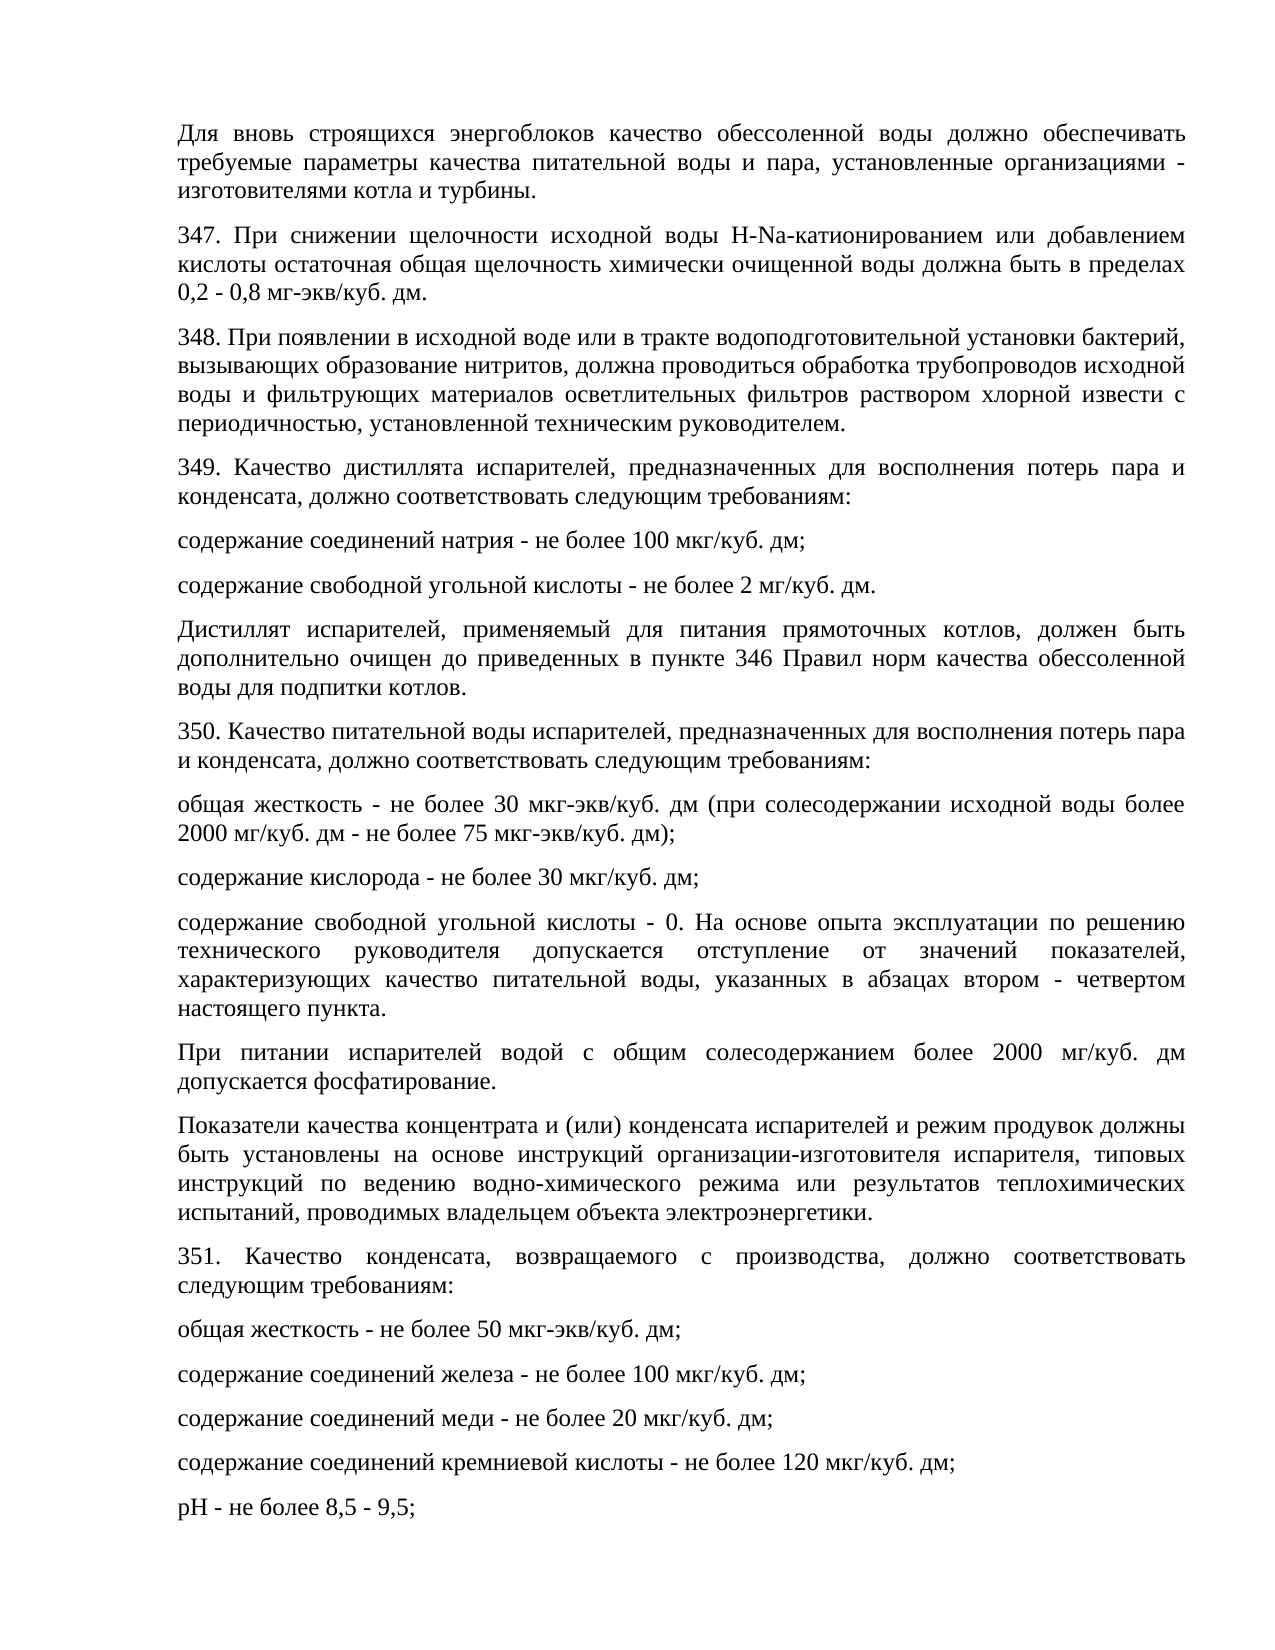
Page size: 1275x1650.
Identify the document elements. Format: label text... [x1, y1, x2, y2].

text pH - не более 8,5 - 9,5; [177, 1492, 1186, 1521]
text Показатели качества концентрата и (или) конденсата испарителей и режим продувок должны быть установлены на основе инструкций организации-изготовителя испарителя, типовых инструкций по ведению водно-химического режима или результатов теплохимических испытаний, проводимых владельцем объекта электроэнергетики. [177, 1111, 1186, 1226]
text При питании испарителей водой с общим солесодержанием более 2000 мг/куб. дм допускается фосфатирование. [177, 1037, 1186, 1095]
text содержание свободной угольной кислоты - 0. На основе опыта эксплуатации по решению технического руководителя допускается отступление от значений показателей, характеризующих качество питательной воды, указанных в абзацах втором - четвертом настоящего пункта. [177, 907, 1186, 1022]
text содержание соединений меди - не более 20 мкг/куб. дм; [177, 1403, 1186, 1432]
text 351. Качество конденсата, возвращаемого с производства, должно соответствовать следующим требованиям: [177, 1241, 1186, 1299]
text Дистиллят испарителей, применяемый для питания прямоточных котлов, должен быть дополнительно очищен до приведенных в пункте 346 Правил норм качества обессоленной воды для подпитки котлов. [177, 614, 1186, 701]
text содержание соединений натрия - не более 100 мкг/куб. дм; [177, 526, 1186, 554]
text содержание кислорода - не более 30 мкг/куб. дм; [177, 862, 1186, 891]
text содержание соединений кремниевой кислоты - не более 120 мкг/куб. дм; [177, 1447, 1186, 1476]
text общая жесткость - не более 50 мкг-экв/куб. дм; [177, 1314, 1186, 1343]
text 349. Качество дистиллята испарителей, предназначенных для восполнения потерь пара и конденсата, должно соответствовать следующим требованиям: [177, 452, 1186, 510]
text 347. При снижении щелочности исходной воды H-Na-катионированием или добавлением кислоты остаточная общая щелочность химически очищенной воды должна быть в пределах 0,2 - 0,8 мг-экв/куб. дм. [177, 220, 1186, 306]
text общая жесткость - не более 30 мкг-экв/куб. дм (при солесодержании исходной воды более 2000 мг/куб. дм - не более 75 мкг-экв/куб. дм); [177, 789, 1186, 847]
text Для вновь строящихся энергоблоков качество обессоленной воды должно обеспечивать требуемые параметры качества питательной воды и пара, установленные организациями - изготовителями котла и турбины. [177, 118, 1186, 204]
text содержание соединений железа - не более 100 мкг/куб. дм; [177, 1359, 1186, 1387]
text содержание свободной угольной кислоты - не более 2 мг/куб. дм. [177, 570, 1186, 599]
text 350. Качество питательной воды испарителей, предназначенных для восполнения потерь пара и конденсата, должно соответствовать следующим требованиям: [177, 716, 1186, 774]
text 348. При появлении в исходной воде или в тракте водоподготовительной установки бактерий, вызывающих образование нитритов, должна проводиться обработка трубопроводов исходной воды и фильтрующих материалов осветлительных фильтров раствором хлорной извести с периодичностью, установленной техническим руководителем. [177, 322, 1186, 437]
